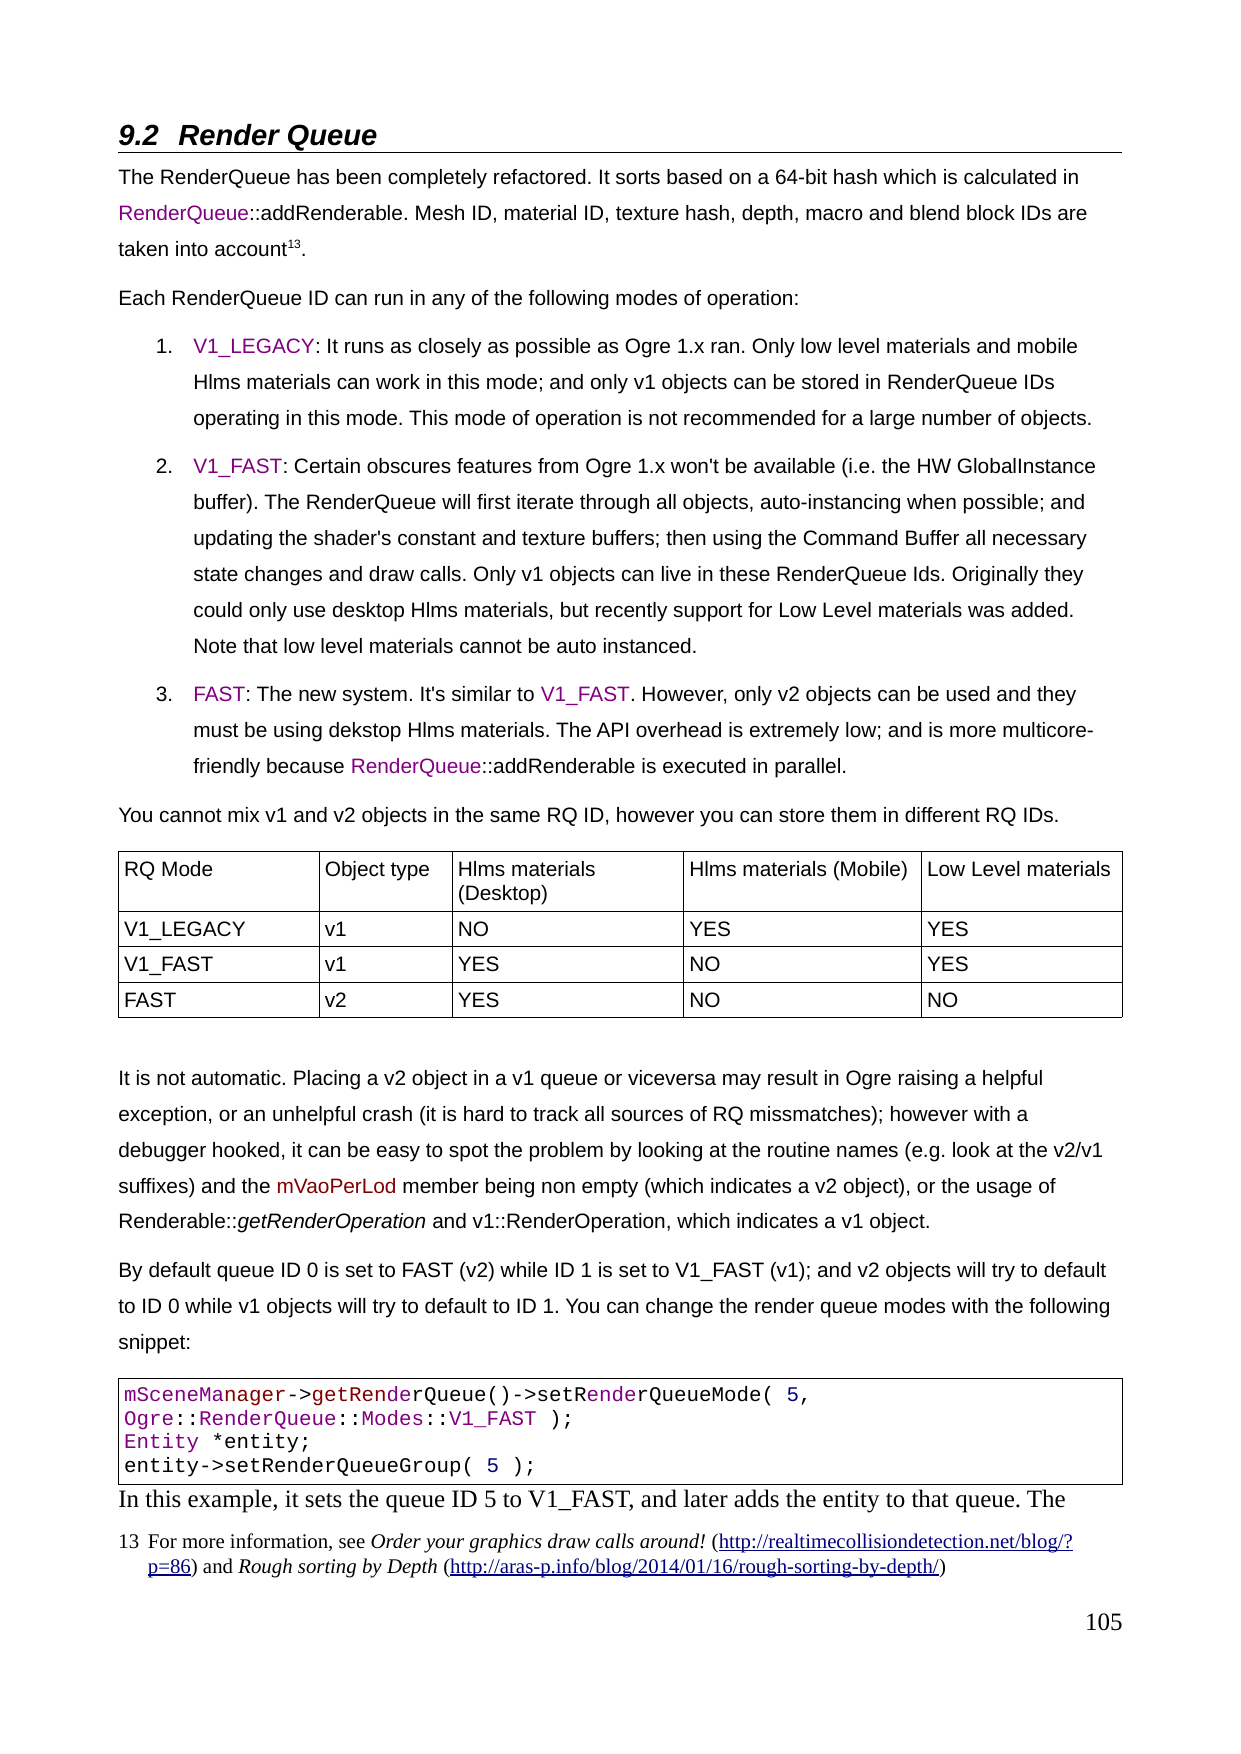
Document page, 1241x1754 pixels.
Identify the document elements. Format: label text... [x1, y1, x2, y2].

text Each RenderQueue ID can run in any of the following modes of operation: [118, 285, 1122, 309]
text It is not automatic. Placing a v2 object in a v1 queue or viceversa may result in Ogre raising a helpful exception, or an unhelpful crash (it is hard to track all sources of RQ missmatches); however with a debugger hooked, it can be easy to spot the problem by looking at the routine names (e.g. look at the v2/v1 suffixes) and the mVaoPerLod member being non empty (which indicates a v2 object), or the usage of Renderable::getRenderOperation and v1::RenderOperation, which indicates a v1 object. [118, 1066, 1122, 1233]
table_cell V1_FAST [119, 947, 319, 982]
text For more information, see Order your graphics draw calls around! (http://realtimecollisiondetection.net/blog/?p=86) and Rough sorting by Depth (http://aras-p.info/blog/2014/01/16/rough-sorting-by-depth/) [118, 1529, 1122, 1578]
table_cell NO [922, 983, 1122, 1017]
table_cell NO [684, 947, 921, 982]
table_cell v2 [320, 983, 452, 1017]
list FAST: The new system. It's similar to V1_FAST. However, only v2 objects can be used and they must be using dekstop Hlms materials. The API overhead is extremely low; and is more multicore-friendly because RenderQueue::addRenderable is executed in parallel. [156, 682, 1122, 778]
list V1_FAST: Certain obscures features from Ogre 1.x won't be available (i.e. the HW GlobalInstance buffer). The RenderQueue will first iterate through all objects, auto-instancing when possible; and updating the shader's constant and texture buffers; then using the Command Buffer all necessary state changes and draw calls. Only v1 objects can live in these RenderQueue Ids. Originally they could only use desktop Hlms materials, but recently support for Low Level materials was added. Note that low level materials cannot be auto instanced. [156, 454, 1122, 658]
table_header Object type [320, 852, 452, 911]
text You cannot mix v1 and v2 objects in the same RQ ID, however you can store them in different RQ IDs. [118, 803, 1122, 827]
text In this example, it sets the queue ID 5 to V1_FAST, and later adds the entity to that queue. The [118, 1485, 1122, 1513]
table_header Low Level materials [922, 852, 1122, 911]
table_header Hlms materials (Desktop) [453, 852, 683, 911]
table_cell YES [922, 912, 1122, 946]
table_cell NO [453, 912, 683, 946]
table_cell v1 [320, 912, 452, 946]
table_cell YES [922, 947, 1122, 982]
table_cell FAST [119, 983, 319, 1017]
table_cell YES [684, 912, 921, 946]
subtitle Render Queue [118, 118, 1122, 152]
table_cell YES [453, 983, 683, 1017]
text By default queue ID 0 is set to FAST (v2) while ID 1 is set to V1_FAST (v1); and v2 objects will try to default to ID 0 while v1 objects will try to default to ID 1. You can change the render queue modes with the following snippet: [118, 1258, 1122, 1354]
list V1_LEGACY: It runs as closely as possible as Ogre 1.x ran. Only low level materials and mobile Hlms materials can work in this mode; and only v1 objects can be stored in RenderQueue IDs operating in this mode. This mode of operation is not recommended for a large number of objects. [156, 334, 1122, 430]
text The RenderQueue has been completely refactored. It sorts based on a 64-bit hash which is calculated in RenderQueue::addRenderable. Mesh ID, material ID, texture hash, depth, macro and blend block IDs are taken into account. [118, 165, 1122, 261]
table_cell NO [684, 983, 921, 1017]
table_header Hlms materials (Mobile) [684, 852, 921, 911]
table_cell v1 [320, 947, 452, 982]
table_header mSceneManager->getRenderQueue()->setRenderQueueMode( 5, Ogre::RenderQueue::Modes::V1_FAST ); Entity *entity; entity->setRenderQueueGroup( 5 ); [119, 1379, 1122, 1484]
table_cell YES [453, 947, 683, 982]
table_header RQ Mode [119, 852, 319, 911]
table_cell V1_LEGACY [119, 912, 319, 946]
